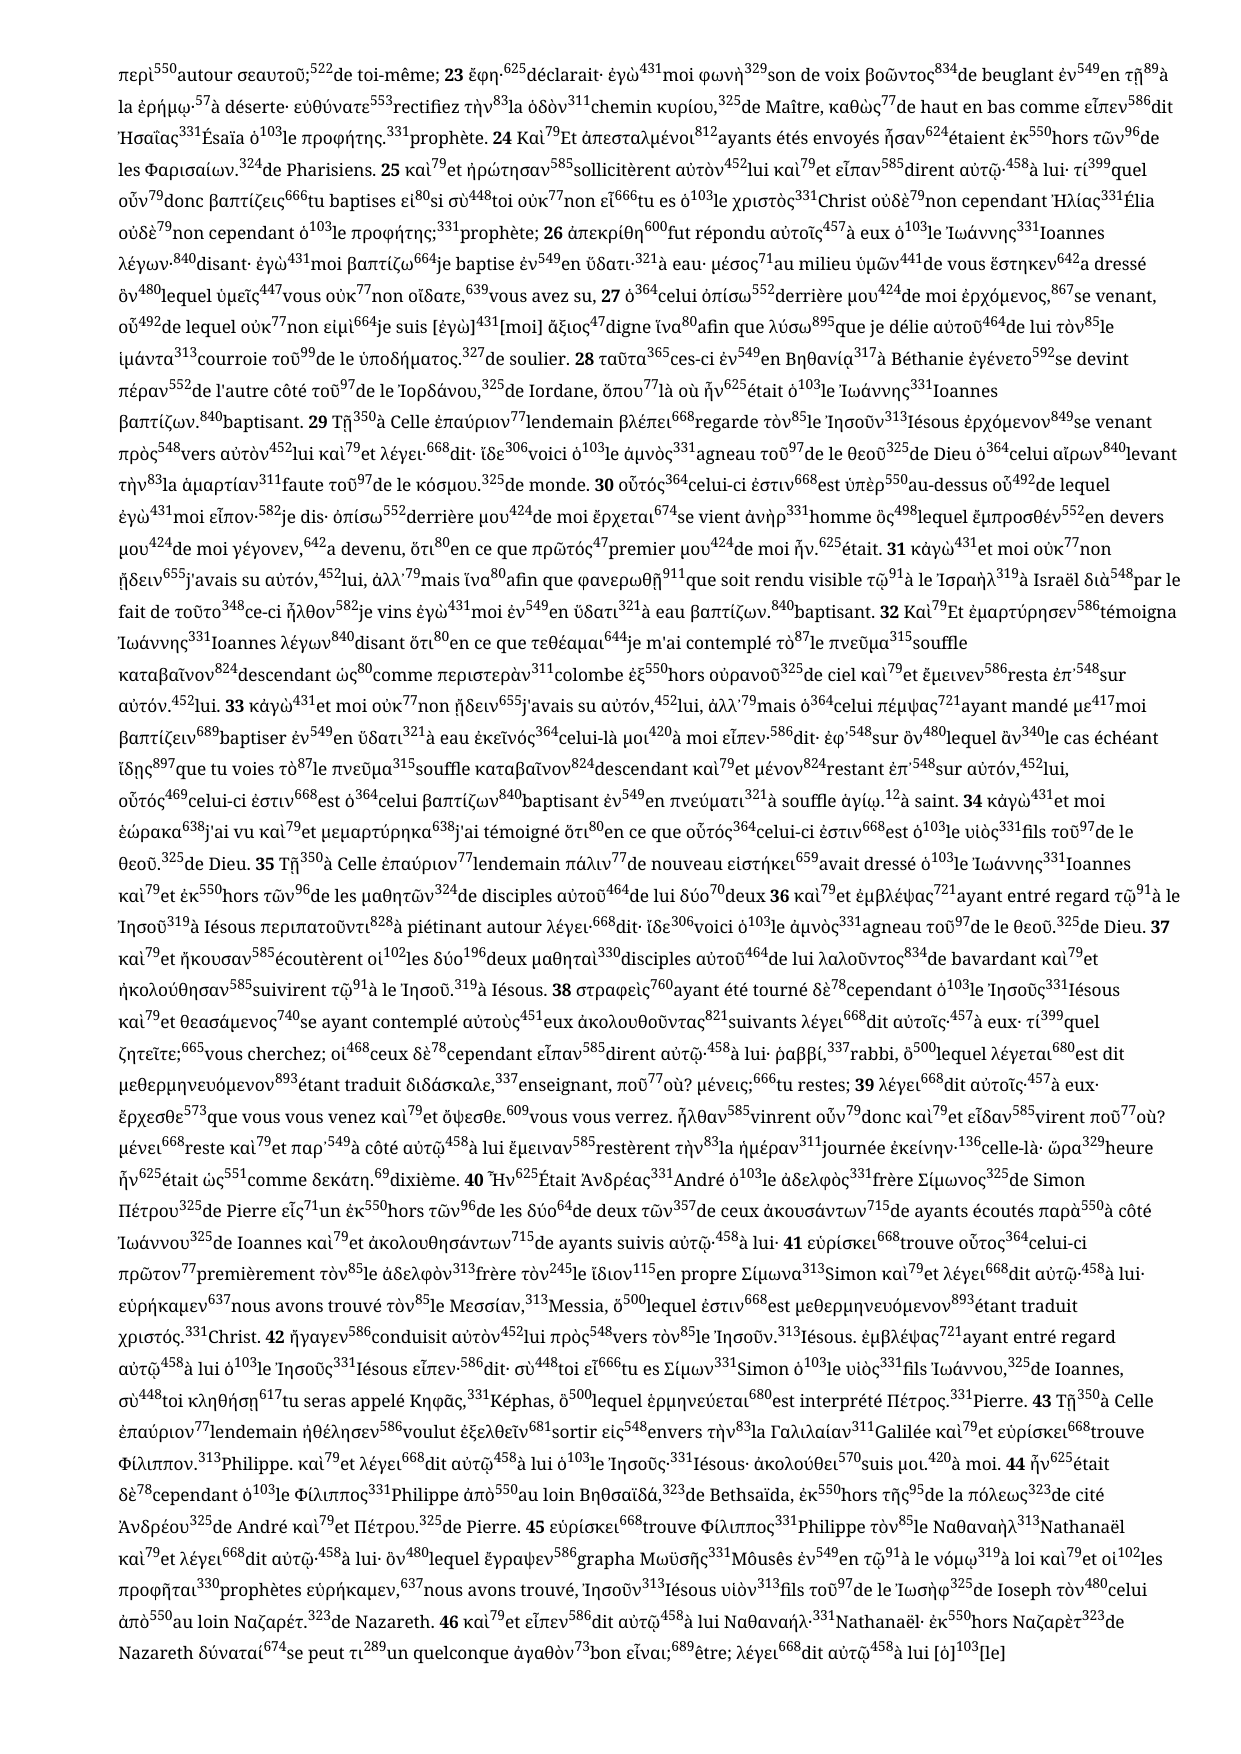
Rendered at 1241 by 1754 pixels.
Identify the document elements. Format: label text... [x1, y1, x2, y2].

text 1 Ἐν549En ἀρχῇ317à origine ἦν625était ὁ103le λόγος,331discours, καὶ79et ὁ103le λόγος331discours ἦν625était πρὸς548vers τὸν85le θεόν,313Dieu, καὶ79et θεὸς331Dieu ἦν625était ὁ103le λόγος.331discours. 2 οὗτος364celui-ci ἦν625était ἐν549en ἀρχῇ317à origine πρὸς548vers τὸν85le θεόν.313Dieu. 3 πάντα391tous δι᾽550par αὐτοῦ464de lui ἐγένετο,592se devint, καὶ79et χωρὶς552séparément αὐτοῦ464de lui ἐγένετο592se devint οὐδὲ77non cependant ἕν.73un. ὃ500lequel γέγονεν642a devenu 4 ἐν549en αὐτῷ458à lui ζωὴ329vie ἦν,625était, καὶ79et ἡ101la ζωὴ329vie ἦν625était τὸ105le φῶς333lumière τῶν96de les ἀνθρώπων·324de êtres humains· 5 καὶ79et τὸ105le φῶς333lumière ἐν549en τῇ89à la σκοτίᾳ317à ténèbre φαίνει,668apparaît en lumière, καὶ79et ἡ101la σκοτία329ténèbre αὐτὸ454lui οὐ77non κατέλαβεν.586prit contre. 6 Ἐγένετο592Se devint ἄνθρωπος,331être humain, ἀπεσταλμένος813ayant été envoyé παρὰ550à côté θεοῦ,325de Dieu, ὄνομα333nom αὐτῷ458à lui Ἰωάννης·331Ioannes· 7 οὗτος364celui-ci ἦλθεν586vint εἰς548envers μαρτυρίαν311déposition de témoignage ἵνα80afin que μαρτυρήσῃ899que témoigne περὶ550autour τοῦ99de le φωτός,327de lumière, ἵνα80afin que πάντες389tous πιστεύσωσιν898que croient δι᾽550par αὐτοῦ.464de lui. 8 οὐκ77non ἦν625était ἐκεῖνος364celui-là τὸ105le φῶς,333lumière, ἀλλ᾽79mais ἵνα80afin que μαρτυρήσῃ899que témoigne περὶ550autour τοῦ99de le φωτός.327de lumière. 9 Ἦν625Était τὸ105le φῶς333lumière τὸ105le ἀληθινόν,24véritable, ὃ500lequel φωτίζει668illumine πάντα269tout ἄνθρωπον,313être humain, ἐρχόμενον849se venant εἰς548envers τὸν85le κόσμον.313monde. 10 ἐν549en τῷ91à le κόσμῳ319à monde ἦν,625était, καὶ79et ὁ103le κόσμος331monde δι᾽550par αὐτοῦ464de lui ἐγένετο,592se devint, καὶ79et ὁ103le κόσμος331monde αὐτὸν452lui οὐκ77non ἔγνω.586connut. 11 εἰς548envers τὰ246les ἴδια347en propres ἦλθεν,586vint, καὶ79et οἱ262les ἴδιοι363en propres αὐτὸν452lui οὐ77non παρέλαβον.585prirent à côté. 12 ὅσοι497autant lesquels δὲ78cependant ἔλαβον585prirent αὐτόν,452lui, ἔδωκεν586donna αὐτοῖς457à eux ἐξουσίαν311autorité τέκνα314enfants θεοῦ325de Dieu γενέσθαι,682se devenir, τοῖς351à ceux πιστεύουσιν827à croyants εἰς548envers τὸ87le ὄνομα315nom αὐτοῦ,464de lui, 13 οἳ497lesquels οὐκ77non ἐξ550hors αἱμάτων326de sangs οὐδὲ79non cependant ἐκ550hors θελήματος327de volonté σαρκὸς323de chair οὐδὲ79non cependant ἐκ550hors θελήματος327de volonté ἀνδρὸς325de homme ἀλλ᾽79mais ἐκ550hors θεοῦ325de Dieu ἐγεννήθησαν.599furent engendré. 14 Καὶ79Et ὁ103le λόγος331discours σὰρξ329chair ἐγένετο592se devint καὶ79et ἐσκήνωσεν586dressa tente ἐν549en ἡμῖν,419à nous, καὶ79et ἐθεασάμεθα587nous nous contemplâmes τὴν83la δόξαν311gloire αὐτοῦ,464de lui, δόξαν311gloire ὡς80comme μονογενοῦς65de monogène παρὰ550à côté πατρός,325de père, πλήρης71de plénitude χάριτος323de grâce καὶ79et ἀληθείας.323de vérité. 15 Ἰωάννης331Ioannes μαρτυρεῖ668témoigne περὶ550autour αὐτοῦ464de lui καὶ79et κέκραγεν642a croassé λέγων·840disant· οὗτος364celui-ci ἦν625était ὃν480lequel εἶπον·582je dis· ὁ364celui ὀπίσω552derrière μου424de moi ἐρχόμενος867se venant ἔμπροσθέν552en devers μου424de moi γέγονεν,642a devenu, ὅτι80en ce que πρῶτός47premier μου424de moi ἦν.625était. 16 ὅτι80en ce que ἐκ550hors τοῦ99de le πληρώματος327de plénitude αὐτοῦ464de lui ἡμεῖς430nous πάντες389tous ἐλάβομεν581nous prîmes καὶ79et χάριν311grâce ἀντὶ550contre χάριτος·323de grâce· 17 ὅτι80en ce que ὁ103le νόμος331loi διὰ550par Μωϋσέως325de Môusês ἐδόθη,600fut donné, ἡ101la χάρις329grâce καὶ79et ἡ101la ἀλήθεια329vérité διὰ550par Ἰησοῦ325de Iésous Χριστοῦ325de Christ ἐγένετο.592se devint. 18 Θεὸν313Dieu οὐδεὶς390aucun ἑώρακεν642a vu πώποτε·77jamais à un moment· μονογενὴς71monogène θεὸς331Dieu ὁ364celui ὢν840étant εἰς548envers τὸν85le κόλπον313sein τοῦ97de le πατρὸς325de père ἐκεῖνος364celui-là ἐξηγήσατο.592se raconta. 19 Καὶ79Et αὕτη362celle-ci ἐστὶν668est ἡ101la μαρτυρία329déposition de témoignage τοῦ97de le Ἰωάννου,325de Ioannes, ὅτε80lorsque ἀπέστειλαν585envoyèrent [πρὸς548[vers αὐτὸν]452lui] οἱ102les Ἰουδαῖοι70Ioudaiens ἐξ550hors Ἱεροσολύμων326de Ierosoluma ἱερεῖς312sacrificateurs καὶ79et Λευίτας312Lévites ἵνα80afin que ἐρωτήσωσιν898que sollicitent αὐτόν·452lui· σὺ448toi τίς410quel εἶ;666tu es; 20 καὶ79et ὡμολόγησεν586avoua καὶ79et οὐκ77non ἠρνήσατο,592se nia, καὶ79et ὡμολόγησεν586avoua ὅτι80en ce que ἐγὼ431moi οὐκ77non εἰμὶ664je suis ὁ103le χριστός.331Christ. 21 καὶ79et ἠρώτησαν585sollicitèrent αὐτόν·452lui· τί412quel οὖν;79donc; σὺ448toi Ἠλίας331Élia εἶ;666tu es; καὶ79et λέγει·668dit· οὐκ77non εἰμί.664je suis. ὁ103le προφήτης331prophète εἶ666tu es σύ;448toi; καὶ79et ἀπεκρίθη·600fut répondu· οὔ.340non. 22 εἶπαν585dirent οὖν79donc αὐτῷ·458à lui· τίς410quel εἶ;666tu es; ἵνα80afin que ἀπόκρισιν311réponse apocritique δῶμεν894que nous donnions τοῖς351à ceux πέμψασιν712à ayants mandés ἡμᾶς·416nous· τί399quel λέγεις666tu dis περὶ550autour σεαυτοῦ;522de toi-même; 23 ἔφη·625déclarait· ἐγὼ431moi φωνὴ329son de voix βοῶντος834de beuglant ἐν549en τῇ89à la ἐρήμῳ·57à déserte· εὐθύνατε553rectifiez τὴν83la ὁδὸν311chemin κυρίου,325de Maître, καθὼς77de haut en bas comme εἶπεν586dit Ἠσαΐας331Ésaïa ὁ103le προφήτης.331prophète. 24 Καὶ79Et ἀπεσταλμένοι812ayants étés envoyés ἦσαν624étaient ἐκ550hors τῶν96de les Φαρισαίων.324de Pharisiens. 25 καὶ79et ἠρώτησαν585sollicitèrent αὐτὸν452lui καὶ79et εἶπαν585dirent αὐτῷ·458à lui· τί399quel οὖν79donc βαπτίζεις666tu baptises εἰ80si σὺ448toi οὐκ77non εἶ666tu es ὁ103le χριστὸς331Christ οὐδὲ79non cependant Ἠλίας331Élia οὐδὲ79non cependant ὁ103le προφήτης;331prophète; 26 ἀπεκρίθη600fut répondu αὐτοῖς457à eux ὁ103le Ἰωάννης331Ioannes λέγων·840disant· ἐγὼ431moi βαπτίζω664je baptise ἐν549en ὕδατι·321à eau· μέσος71au milieu ὑμῶν441de vous ἕστηκεν642a dressé ὃν480lequel ὑμεῖς447vous οὐκ77non οἴδατε,639vous avez su, 27 ὁ364celui ὀπίσω552derrière μου424de moi ἐρχόμενος,867se venant, οὗ492de lequel οὐκ77non εἰμὶ664je suis [ἐγὼ]431[moi] ἄξιος47digne ἵνα80afin que λύσω895que je délie αὐτοῦ464de lui τὸν85le ἱμάντα313courroie τοῦ99de le ὑποδήματος.327de soulier. 28 ταῦτα365ces-ci ἐν549en Βηθανίᾳ317à Béthanie ἐγένετο592se devint πέραν552de l'autre côté τοῦ97de le Ἰορδάνου,325de Iordane, ὅπου77là où ἦν625était ὁ103le Ἰωάννης331Ioannes βαπτίζων.840baptisant. 29 Τῇ350à Celle ἐπαύριον77lendemain βλέπει668regarde τὸν85le Ἰησοῦν313Iésous ἐρχόμενον849se venant πρὸς548vers αὐτὸν452lui καὶ79et λέγει·668dit· ἴδε306voici ὁ103le ἀμνὸς331agneau τοῦ97de le θεοῦ325de Dieu ὁ364celui αἴρων840levant τὴν83la ἁμαρτίαν311faute τοῦ97de le κόσμου.325de monde. 30 οὗτός364celui-ci ἐστιν668est ὑπὲρ550au-dessus οὗ492de lequel ἐγὼ431moi εἶπον·582je dis· ὀπίσω552derrière μου424de moi ἔρχεται674se vient ἀνὴρ331homme ὃς498lequel ἔμπροσθέν552en devers μου424de moi γέγονεν,642a devenu, ὅτι80en ce que πρῶτός47premier μου424de moi ἦν.625était. 31 κἀγὼ431et moi οὐκ77non ᾔδειν655j'avais su αὐτόν,452lui, ἀλλ᾽79mais ἵνα80afin que φανερωθῇ911que soit rendu visible τῷ91à le Ἰσραὴλ319à Israël διὰ548par le fait de τοῦτο348ce-ci ἦλθον582je vins ἐγὼ431moi ἐν549en ὕδατι321à eau βαπτίζων.840baptisant. 32 Καὶ79Et ἐμαρτύρησεν586témoigna Ἰωάννης331Ioannes λέγων840disant ὅτι80en ce que τεθέαμαι644je m'ai contemplé τὸ87le πνεῦμα315souffle καταβαῖνον824descendant ὡς80comme περιστερὰν311colombe ἐξ550hors οὐρανοῦ325de ciel καὶ79et ἔμεινεν586resta ἐπ᾽548sur αὐτόν.452lui. 33 κἀγὼ431et moi οὐκ77non ᾔδειν655j'avais su αὐτόν,452lui, ἀλλ᾽79mais ὁ364celui πέμψας721ayant mandé με417moi βαπτίζειν689baptiser ἐν549en ὕδατι321à eau ἐκεῖνός364celui-là μοι420à moi εἶπεν·586dit· ἐφ᾽548sur ὃν480lequel ἂν340le cas échéant ἴδῃς897que tu voies τὸ87le πνεῦμα315souffle καταβαῖνον824descendant καὶ79et μένον824restant ἐπ᾽548sur αὐτόν,452lui, οὗτός469celui-ci ἐστιν668est ὁ364celui βαπτίζων840baptisant ἐν549en πνεύματι321à souffle ἁγίῳ.12à saint. 34 κἀγὼ431et moi ἑώρακα638j'ai vu καὶ79et μεμαρτύρηκα638j'ai témoigné ὅτι80en ce que οὗτός364celui-ci ἐστιν668est ὁ103le υἱὸς331fils τοῦ97de le θεοῦ.325de Dieu. 35 Τῇ350à Celle ἐπαύριον77lendemain πάλιν77de nouveau εἱστήκει659avait dressé ὁ103le Ἰωάννης331Ioannes καὶ79et ἐκ550hors τῶν96de les μαθητῶν324de disciples αὐτοῦ464de lui δύο70deux 36 καὶ79et ἐμβλέψας721ayant entré regard τῷ91à le Ἰησοῦ319à Iésous περιπατοῦντι828à piétinant autour λέγει·668dit· ἴδε306voici ὁ103le ἀμνὸς331agneau τοῦ97de le θεοῦ.325de Dieu. 37 καὶ79et ἤκουσαν585écoutèrent οἱ102les δύο196deux μαθηταὶ330disciples αὐτοῦ464de lui λαλοῦντος834de bavardant καὶ79et ἠκολούθησαν585suivirent τῷ91à le Ἰησοῦ.319à Iésous. 38 στραφεὶς760ayant été tourné δὲ78cependant ὁ103le Ἰησοῦς331Iésous καὶ79et θεασάμενος740se ayant contemplé αὐτοὺς451eux ἀκολουθοῦντας821suivants λέγει668dit αὐτοῖς·457à eux· τί399quel ζητεῖτε;665vous cherchez; οἱ468ceux δὲ78cependant εἶπαν585dirent αὐτῷ·458à lui· ῥαββί,337rabbi, ὃ500lequel λέγεται680est dit μεθερμηνευόμενον893étant traduit διδάσκαλε,337enseignant, ποῦ77où? μένεις;666tu restes; 39 λέγει668dit αὐτοῖς·457à eux· ἔρχεσθε573que vous vous venez καὶ79et ὄψεσθε.609vous vous verrez. ἦλθαν585vinrent οὖν79donc καὶ79et εἶδαν585virent ποῦ77où? μένει668reste καὶ79et παρ᾽549à côté αὐτῷ458à lui ἔμειναν585restèrent τὴν83la ἡμέραν311journée ἐκείνην·136celle-là· ὥρα329heure ἦν625était ὡς551comme δεκάτη.69dixième. 40 Ἦν625Était Ἀνδρέας331André ὁ103le ἀδελφὸς331frère Σίμωνος325de Simon Πέτρου325de Pierre εἷς71un ἐκ550hors τῶν96de les δύο64de deux τῶν357de ceux ἀκουσάντων715de ayants écoutés παρὰ550à côté Ἰωάννου325de Ioannes καὶ79et ἀκολουθησάντων715de ayants suivis αὐτῷ·458à lui· 41 εὑρίσκει668trouve οὗτος364celui-ci πρῶτον77premièrement τὸν85le ἀδελφὸν313frère τὸν245le ἴδιον115en propre Σίμωνα313Simon καὶ79et λέγει668dit αὐτῷ·458à lui· εὑρήκαμεν637nous avons trouvé τὸν85le Μεσσίαν,313Messia, ὅ500lequel ἐστιν668est μεθερμηνευόμενον893étant traduit χριστός.331Christ. 42 ἤγαγεν586conduisit αὐτὸν452lui πρὸς548vers τὸν85le Ἰησοῦν.313Iésous. ἐμβλέψας721ayant entré regard αὐτῷ458à lui ὁ103le Ἰησοῦς331Iésous εἶπεν·586dit· σὺ448toi εἶ666tu es Σίμων331Simon ὁ103le υἱὸς331fils Ἰωάννου,325de Ioannes, σὺ448toi κληθήσῃ617tu seras appelé Κηφᾶς,331Képhas, ὃ500lequel ἑρμηνεύεται680est interprété Πέτρος.331Pierre. 43 Τῇ350à Celle ἐπαύριον77lendemain ἠθέλησεν586voulut ἐξελθεῖν681sortir εἰς548envers τὴν83la Γαλιλαίαν311Galilée καὶ79et εὑρίσκει668trouve Φίλιππον.313Philippe. καὶ79et λέγει668dit αὐτῷ458à lui ὁ103le Ἰησοῦς·331Iésous· ἀκολούθει570suis μοι.420à moi. 44 ἦν625était δὲ78cependant ὁ103le Φίλιππος331Philippe ἀπὸ550au loin Βηθσαϊδά,323de Bethsaïda, ἐκ550hors τῆς95de la πόλεως323de cité Ἀνδρέου325de André καὶ79et Πέτρου.325de Pierre. 45 εὑρίσκει668trouve Φίλιππος331Philippe τὸν85le Ναθαναὴλ313Nathanaël καὶ79et λέγει668dit αὐτῷ·458à lui· ὃν480lequel ἔγραψεν586grapha Μωϋσῆς331Môusês ἐν549en τῷ91à le νόμῳ319à loi καὶ79et οἱ102les προφῆται330prophètes εὑρήκαμεν,637nous avons trouvé, Ἰησοῦν313Iésous υἱὸν313fils τοῦ97de le Ἰωσὴφ325de Ioseph τὸν480celui ἀπὸ550au loin Ναζαρέτ.323de Nazareth. 46 καὶ79et εἶπεν586dit αὐτῷ458à lui Ναθαναήλ·331Nathanaël· ἐκ550hors Ναζαρὲτ323de Nazareth δύναταί674se peut τι289un quelconque ἀγαθὸν73bon εἶναι;689être; λέγει668dit αὐτῷ458à lui [ὁ]103[le] Φίλιππος·331Philippe· ἔρχου574te viens καὶ79et ἴδε.554vois. 47 Εἶδεν586Vit ὁ103le Ἰησοῦς331Iésous τὸν85le Ναθαναὴλ313Nathanaël ἐρχόμενον849se venant πρὸς548vers αὐτὸν452lui καὶ79et λέγει668dit περὶ550autour αὐτοῦ·464de lui· ἴδε306voici ἀληθῶς77vraiment Ἰσραηλίτης331Israélite ἐν549en ᾧ486à lequel δόλος331fraude οὐκ77non ἔστιν.668est. 48 λέγει668dit αὐτῷ458à lui Ναθαναήλ·331Nathanaël· πόθεν77d'où? με417moi γινώσκεις;666tu connais; ἀπεκρίθη600fut répondu Ἰησοῦς331Iésous καὶ79et εἶπεν586dit αὐτῷ·458à lui· πρὸ550d'avant τοῦ360de ce σε437toi Φίλιππον313Philippe φωνῆσαι681sonner de voix ὄντα822étant ὑπὸ548sous τὴν83la συκῆν311figuier εἶδόν582je vis σε.437toi. 49 ἀπεκρίθη600fut répondu αὐτῷ458à lui Ναθαναήλ·331Nathanaël· ῥαββί,337rabbi, σὺ448toi εἶ666tu es ὁ103le υἱὸς331fils τοῦ97de le θεοῦ,325de Dieu, σὺ448toi βασιλεὺς331roi εἶ666tu es τοῦ97de le Ἰσραήλ.325de Israël. 50 ἀπεκρίθη600fut répondu Ἰησοῦς331Iésous καὶ79et εἶπεν586dit αὐτῷ·458à lui· ὅτι80en ce que εἶπόν582je dis σοι439à toi ὅτι80en ce que εἶδόν582je vis σε437toi ὑποκάτω552en dessous vers le bas τῆς95de la συκῆς,323de figuier, πιστεύεις;666tu crois; μείζω54plus grands τούτων359de ces-ci ὄψῃ.610tu te verras. 51 καὶ79et λέγει668dit αὐτῷ·458à lui· ἀμὴν304amen ἀμὴν304amen λέγω664je dis ὑμῖν,438à vous, ὄψεσθε609vous vous verrez τὸν85le οὐρανὸν313ciel ἀνεῳγότα770ayant ouvert καὶ79et τοὺς84les ἀγγέλους312messagers τοῦ97de le θεοῦ325de Dieu ἀναβαίνοντας821montants καὶ79et καταβαίνοντας821descendants ἐπὶ548sur τὸν85le υἱὸν313fils τοῦ97de le ἀνθρώπου.325de être humain. [118, 59, 1181, 1665]
